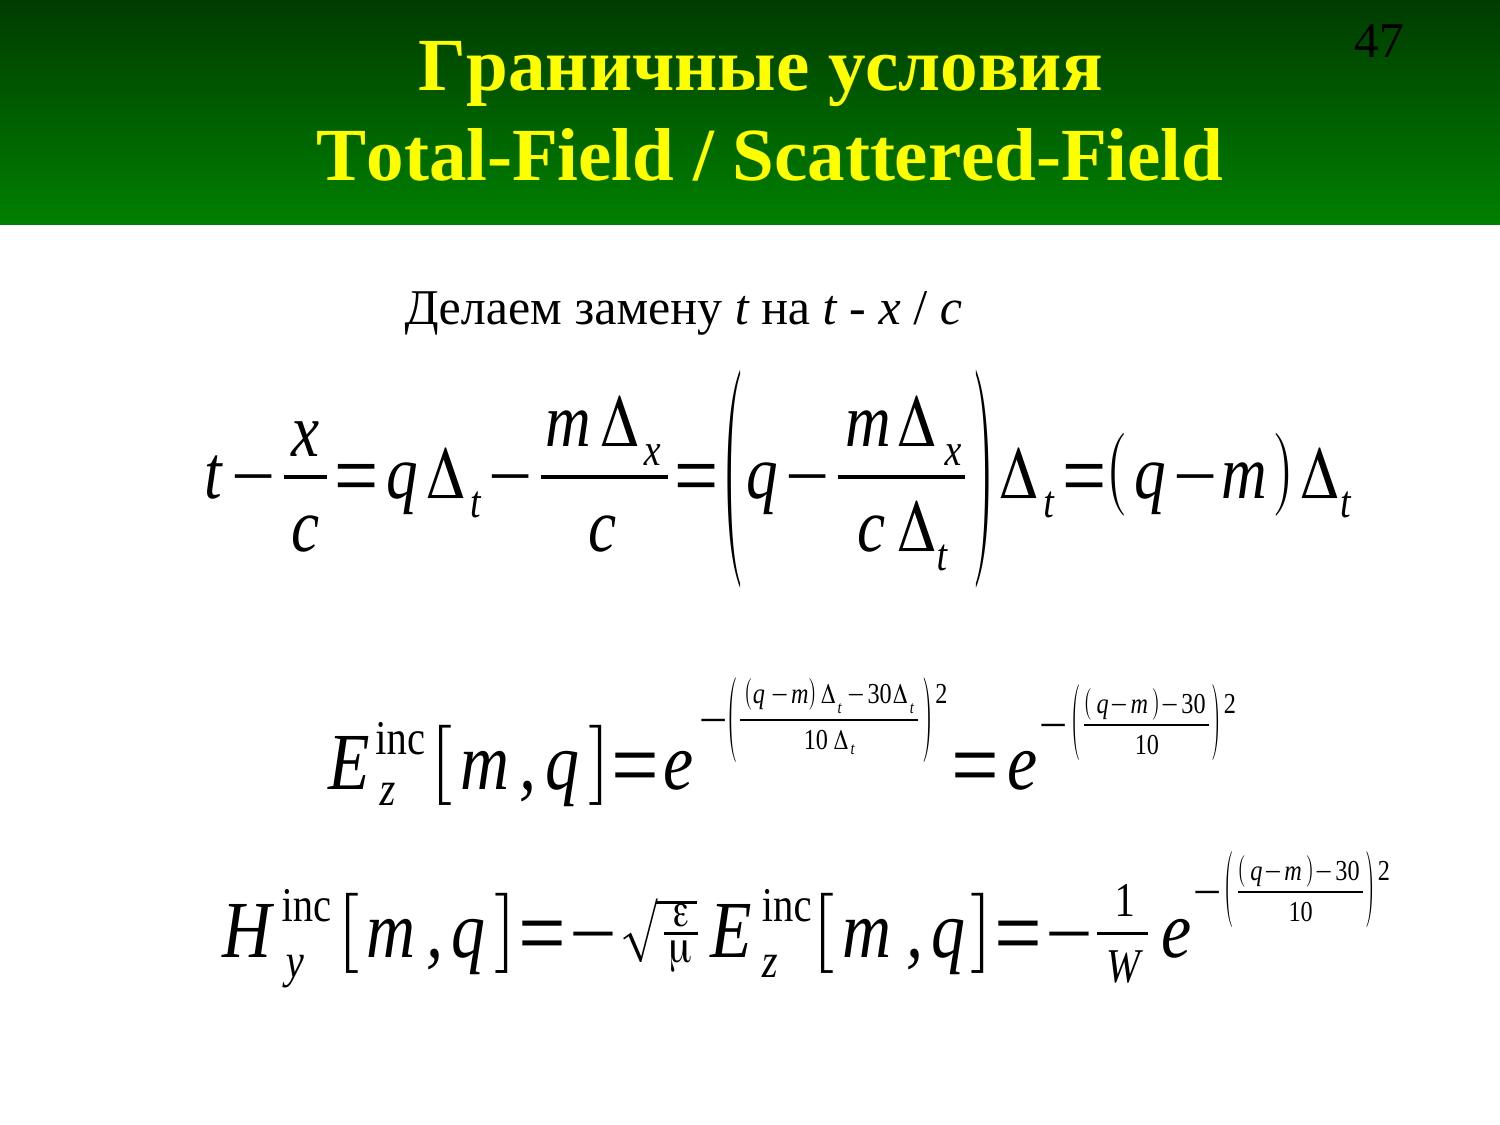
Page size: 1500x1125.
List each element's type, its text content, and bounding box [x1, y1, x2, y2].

chart [200, 850, 1406, 993]
text_box Делаем замену t на t - x / c [389, 267, 978, 343]
chart [188, 366, 1371, 593]
title Граничные условия Total-Field / Scattered-Field [100, 7, 1441, 204]
chart [307, 673, 1252, 818]
